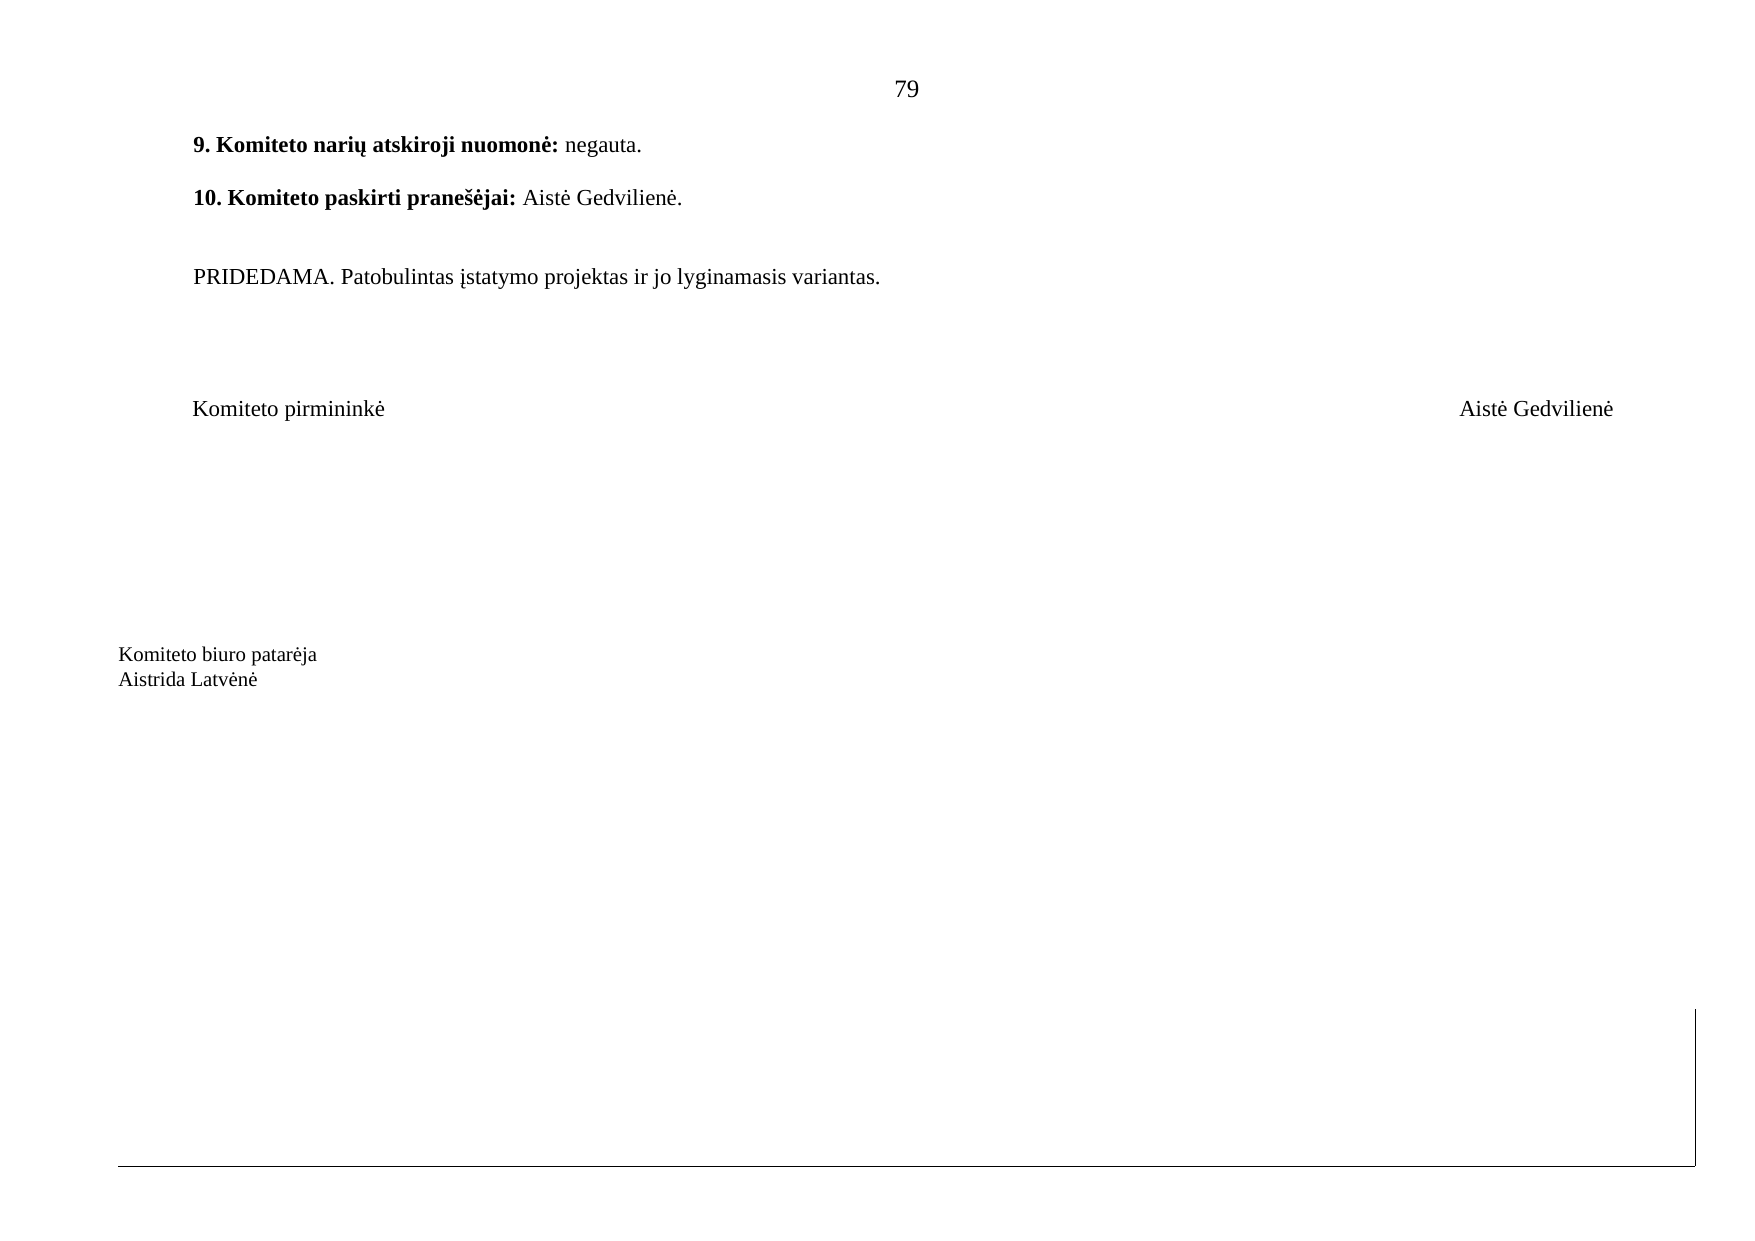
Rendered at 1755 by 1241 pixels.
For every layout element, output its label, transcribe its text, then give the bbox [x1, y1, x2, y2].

text 9. Komiteto narių atskiroji nuomonė: negauta. [118, 131, 1695, 158]
text Komiteto pirmininkė Aistė Gedvilienė [118, 395, 1695, 421]
text PRIDEDAMA. Patobulintas įstatymo projektas ir jo lyginamasis variantas. [118, 263, 1695, 289]
text Komiteto biuro patarėja [118, 642, 1695, 666]
text 10. Komiteto paskirti pranešėjai: Aistė Gedvilienė. [118, 184, 1695, 210]
text Aistrida Latvėnė [118, 666, 1695, 691]
